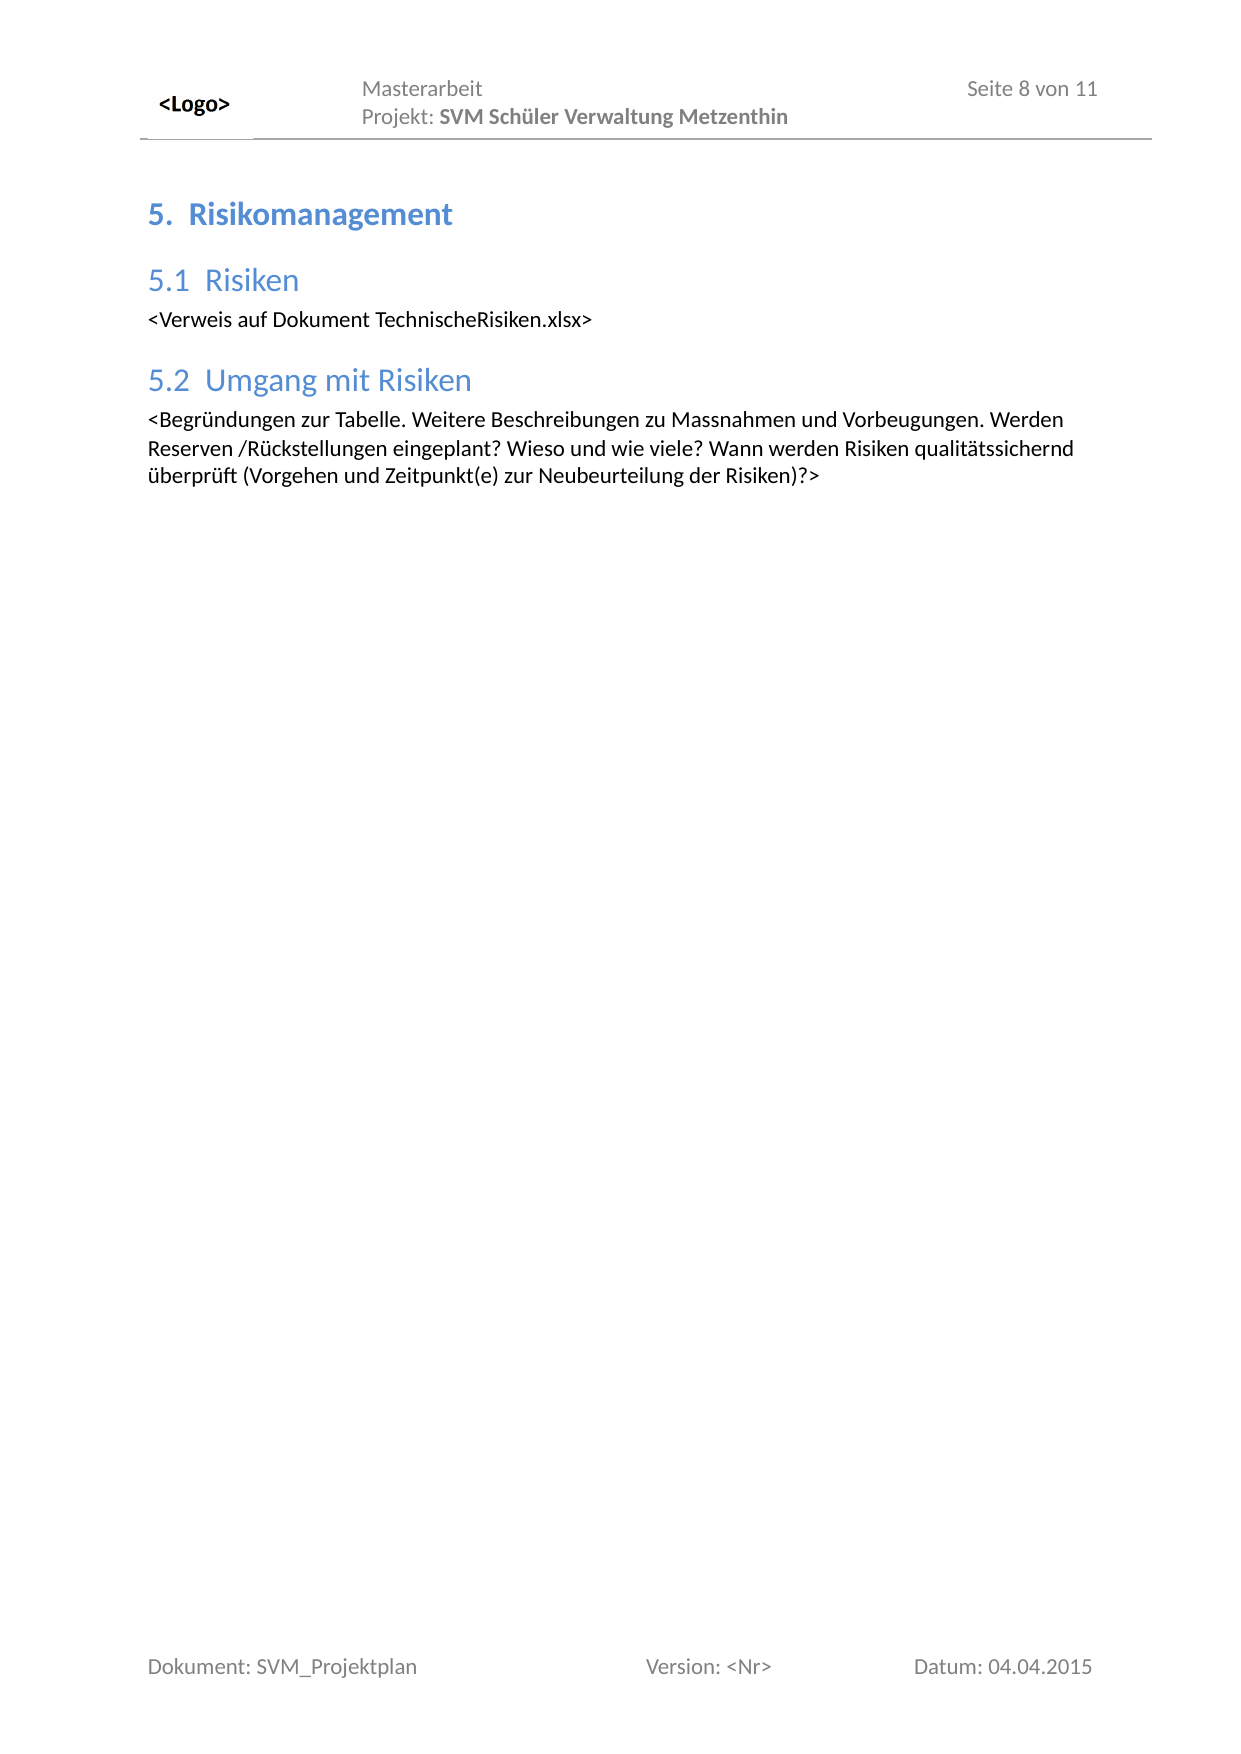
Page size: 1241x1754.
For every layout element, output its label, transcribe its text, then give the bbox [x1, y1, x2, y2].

picture [147, 73, 254, 139]
text <Verweis auf Dokument TechnischeRisiken.xlsx> [148, 306, 1093, 334]
text <Begründungen zur Tabelle. Weitere Beschreibungen zu Massnahmen und Vorbeugungen. Werden Reserven /Rückstellungen eingeplant? Wieso und wie viele? Wann werden Risiken qualitätssichernd überprüft (Vorgehen und Zeitpunkt(e) zur Neubeurteilung der Risiken)?> [148, 406, 1093, 490]
subtitle Umgang mit Risiken [148, 359, 1093, 399]
subtitle Risiken [148, 259, 1093, 299]
subtitle Risikomanagement [148, 193, 1093, 234]
